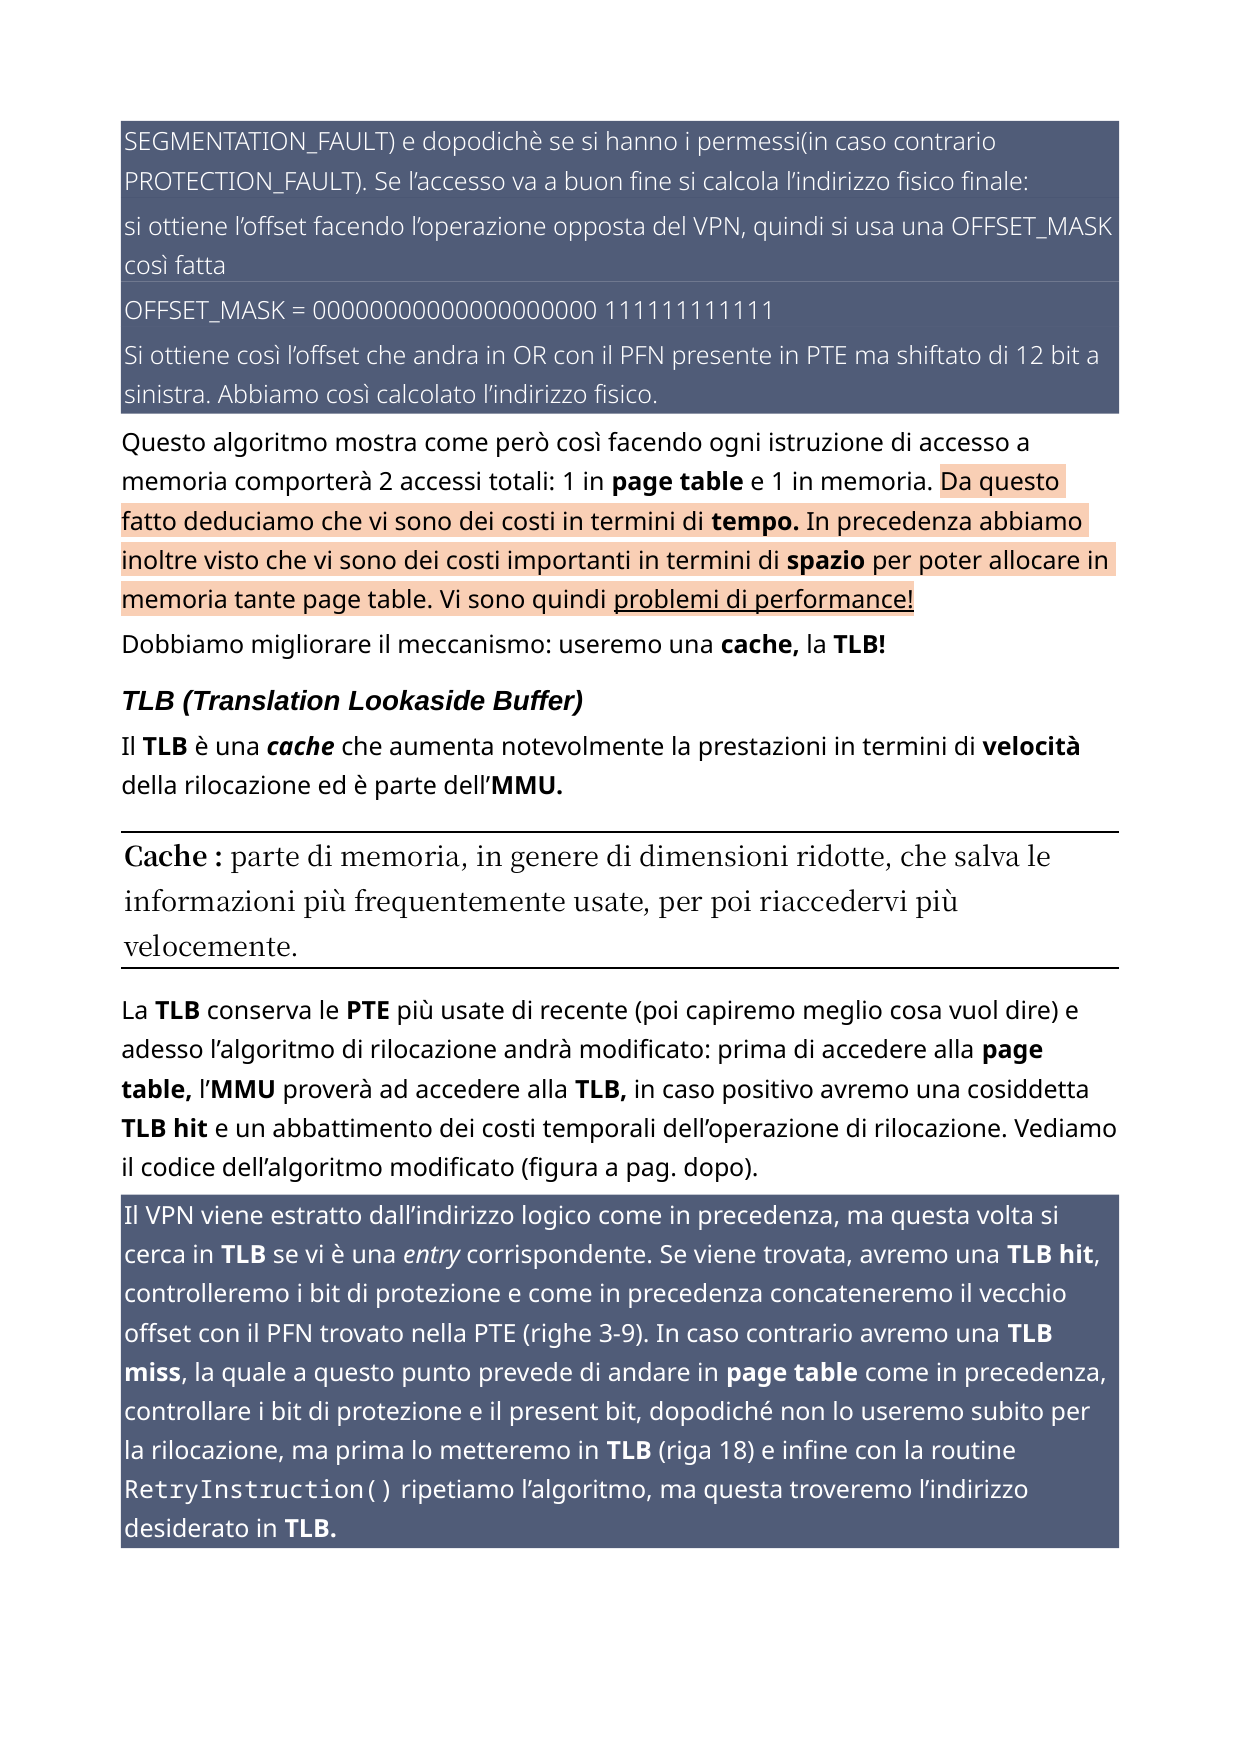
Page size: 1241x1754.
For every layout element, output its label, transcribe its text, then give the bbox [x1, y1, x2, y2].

text Il VPN viene estratto dall’indirizzo logico come in precedenza, ma questa volta si cerca in TLB se vi è una entry corrispondente. Se viene trovata, avremo una TLB hit, controlleremo i bit di protezione e come in precedenza concateneremo il vecchio offset con il PFN trovato nella PTE (righe 3-9). In caso contrario avremo una TLB miss, la quale a questo punto prevede di andare in page table come in precedenza, controllare i bit di protezione e il present bit, dopodiché non lo useremo subito per la rilocazione, ma prima lo metteremo in TLB (riga 18) e infine con la routine RetryInstruction() ripetiamo l’algoritmo, ma questa troveremo l’indirizzo desiderato in TLB. [121, 1195, 1119, 1548]
text Cache : parte di memoria, in genere di dimensioni ridotte, che salva le informazioni più frequentemente usate, per poi riaccedervi più velocemente. [121, 833, 1119, 967]
text si ottiene l’offset facendo l’operazione opposta del VPN, quindi si usa una OFFSET_MASK così fatta [121, 205, 1119, 281]
text SEGMENTATION_FAULT) e dopodichè se si hanno i permessi(in caso contrario PROTECTION_FAULT). Se l’accesso va a buon fine si calcola l’indirizzo fisico finale: [121, 121, 1119, 197]
text OFFSET_MASK = 00000000000000000000 111111111111 [121, 289, 1119, 327]
text La TLB conserva le PTE più usate di recente (poi capiremo meglio cosa vuol dire) e adesso l’algoritmo di rilocazione andrà modificato: prima di accedere alla page table, l’MMU proverà ad accedere alla TLB, in caso positivo avremo una cosiddetta TLB hit e un abbattimento dei costi temporali dell’operazione di rilocazione. Vediamo il codice dell’algoritmo modificato (figura a pag. dopo). [121, 993, 1119, 1184]
text Questo algoritmo mostra come però così facendo ogni istruzione di accesso a memoria comporterà 2 accessi totali: 1 in page table e 1 in memoria. Da questo fatto deduciamo che vi sono dei costi in termini di tempo. In precedenza abbiamo inoltre visto che vi sono dei costi importanti in termini di spazio per poter allocare in memoria tante page table. Vi sono quindi problemi di performance! [121, 425, 1119, 616]
text Il TLB è una cache che aumenta notevolmente la prestazioni in termini di velocità della rilocazione ed è parte dell’MMU. [121, 728, 1119, 802]
text Dobbiamo migliorare il meccanismo: useremo una cache, la TLB! [121, 627, 1119, 661]
subtitle TLB (Translation Lookaside Buffer) [121, 684, 1119, 716]
text Si ottiene così l’offset che andra in OR con il PFN presente in PTE ma shiftato di 12 bit a sinistra. Abbiamo così calcolato l’indirizzo fisico. [121, 335, 1119, 414]
